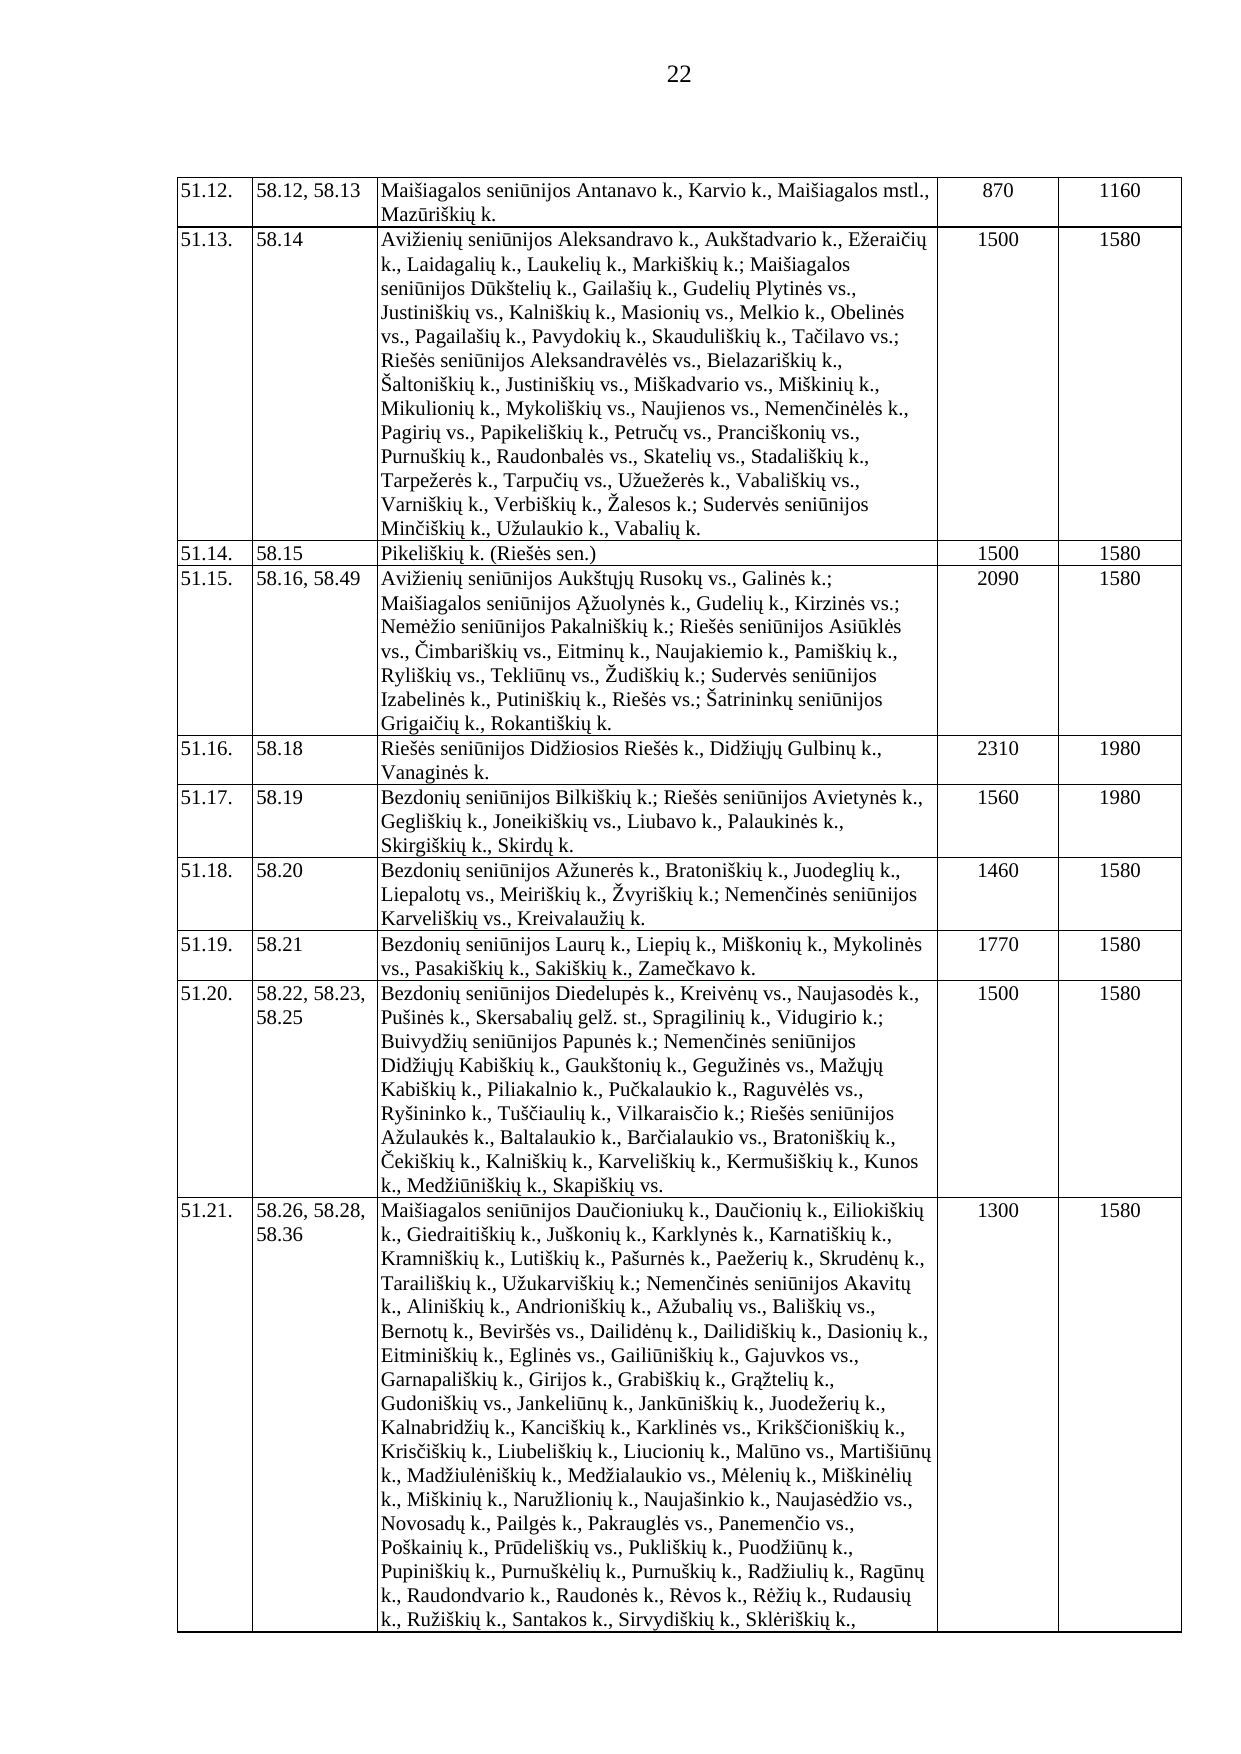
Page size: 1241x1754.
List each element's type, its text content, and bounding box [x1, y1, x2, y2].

table_cell Bezdonių seniūnijos Bilkiškių k.; Riešės seniūnijos Avietynės k., Gegliškių k., Joneikiškių vs., Liubavo k., Palaukinės k., Skirgiškių k., Skirdų k. [378, 785, 937, 857]
table_cell 58.22, 58.23, 58.25 [253, 981, 377, 1197]
table_cell 51.12. [178, 178, 252, 226]
table_cell 1580 [1059, 541, 1181, 565]
table_cell 1500 [938, 228, 1058, 540]
table_cell Maišiagalos seniūnijos Antanavo k., Karvio k., Maišiagalos mstl., Mazūriškių k. [378, 178, 937, 226]
table_cell 1580 [1059, 981, 1181, 1197]
table_cell 1460 [938, 858, 1058, 930]
table_cell 1560 [938, 785, 1058, 857]
table_cell Bezdonių seniūnijos Diedelupės k., Kreivėnų vs., Naujasodės k., Pušinės k., Skersabalių gelž. st., Spragilinių k., Vidugirio k.; Buivydžių seniūnijos Papunės k.; Nemenčinės seniūnijos Didžiųjų Kabiškių k., Gaukštonių k., Gegužinės vs., Mažųjų Kabiškių k., Piliakalnio k., Pučkalaukio k., Raguvėlės vs., Ryšininko k., Tuščiaulių k., Vilkaraisčio k.; Riešės seniūnijos Ažulaukės k., Baltalaukio k., Barčialaukio vs., Bratoniškių k., Čekiškių k., Kalniškių k., Karveliškių k., Kermušiškių k., Kunos k., Medžiūniškių k., Skapiškių vs. [378, 981, 937, 1197]
table_cell 1580 [1059, 566, 1181, 735]
table_cell 51.19. [178, 931, 252, 979]
table_cell Pikeliškių k. (Riešės sen.) [378, 541, 937, 565]
table_cell Maišiagalos seniūnijos Daučioniukų k., Daučionių k., Eiliokiškių k., Giedraitiškių k., Juškonių k., Karklynės k., Karnatiškių k., Kramniškių k., Lutiškių k., Pašurnės k., Paežerių k., Skrudėnų k., Tarailiškių k., Užukarviškių k.; Nemenčinės seniūnijos Akavitų k., Aliniškių k., Andrioniškių k., Ažubalių vs., Bališkių vs., Bernotų k., Beviršės vs., Dailidėnų k., Dailidiškių k., Dasionių k., Eitminiškių k., Eglinės vs., Gailiūniškių k., Gajuvkos vs., Garnapališkių k., Girijos k., Grabiškių k., Grąžtelių k., Gudoniškių vs., Jankeliūnų k., Jankūniškių k., Juodežerių k., Kalnabridžių k., Kanciškių k., Karklinės vs., Krikščioniškių k., Krisčiškių k., Liubeliškių k., Liucionių k., Malūno vs., Martišiūnų k., Madžiulėniškių k., Medžialaukio vs., Mėlenių k., Miškinėlių k., Miškinių k., Naružlionių k., Naujašinkio k., Naujasėdžio vs., Novosadų k., Pailgės k., Pakrauglės vs., Panemenčio vs., Poškainių k., Prūdeliškių vs., Pukliškių k., Puodžiūnų k., Pupiniškių k., Purnuškėlių k., Purnuškių k., Radžiulių k., Ragūnų k., Raudondvario k., Raudonės k., Rėvos k., Rėžių k., Rudausių k., Ružiškių k., Santakos k., Sirvydiškių k., Sklėriškių k., [378, 1198, 937, 1631]
table_cell 51.15. [178, 566, 252, 735]
table_cell 58.18 [253, 736, 377, 784]
table_cell 51.17. [178, 785, 252, 857]
table_cell 51.21. [178, 1198, 252, 1631]
table_cell 1980 [1059, 785, 1181, 857]
table_cell 58.15 [253, 541, 377, 565]
table_cell 58.20 [253, 858, 377, 930]
table_cell 2090 [938, 566, 1058, 735]
table_cell 1160 [1059, 178, 1181, 226]
table_cell Bezdonių seniūnijos Ažunerės k., Bratoniškių k., Juodeglių k., Liepalotų vs., Meiriškių k., Žvyriškių k.; Nemenčinės seniūnijos Karveliškių vs., Kreivalaužių k. [378, 858, 937, 930]
table_cell 51.18. [178, 858, 252, 930]
table_cell 51.20. [178, 981, 252, 1197]
table_cell 2310 [938, 736, 1058, 784]
table_cell 1300 [938, 1198, 1058, 1631]
table_cell Avižienių seniūnijos Aleksandravo k., Aukštadvario k., Ežeraičių k., Laidagalių k., Laukelių k., Markiškių k.; Maišiagalos seniūnijos Dūkštelių k., Gailašių k., Gudelių Plytinės vs., Justiniškių vs., Kalniškių k., Masionių vs., Melkio k., Obelinės vs., Pagailašių k., Pavydokių k., Skauduliškių k., Tačilavo vs.; Riešės seniūnijos Aleksandravėlės vs., Bielazariškių k., Šaltoniškių k., Justiniškių vs., Miškadvario vs., Miškinių k., Mikulionių k., Mykoliškių vs., Naujienos vs., Nemenčinėlės k., Pagirių vs., Papikeliškių k., Petručų vs., Pranciškonių vs., Purnuškių k., Raudonbalės vs., Skatelių vs., Stadališkių k., Tarpežerės k., Tarpučių vs., Užuežerės k., Vabališkių vs., Varniškių k., Verbiškių k., Žalesos k.; Sudervės seniūnijos Minčiškių k., Užulaukio k., Vabalių k. [378, 228, 937, 540]
table_cell 58.14 [253, 228, 377, 540]
table_cell 58.21 [253, 931, 377, 979]
table_cell 51.13. [178, 228, 252, 540]
table_cell 1580 [1059, 228, 1181, 540]
table_cell 58.16, 58.49 [253, 566, 377, 735]
table_cell 870 [938, 178, 1058, 226]
table_cell 51.16. [178, 736, 252, 784]
table_cell 1980 [1059, 736, 1181, 784]
table_cell 51.14. [178, 541, 252, 565]
table_cell 58.26, 58.28, 58.36 [253, 1198, 377, 1631]
table_cell 1580 [1059, 931, 1181, 979]
table_cell Riešės seniūnijos Didžiosios Riešės k., Didžiųjų Gulbinų k., Vanaginės k. [378, 736, 937, 784]
table_cell 1580 [1059, 1198, 1181, 1631]
table_cell 58.12, 58.13 [253, 178, 377, 226]
table_cell 1500 [938, 981, 1058, 1197]
table_cell Bezdonių seniūnijos Laurų k., Liepių k., Miškonių k., Mykolinės vs., Pasakiškių k., Sakiškių k., Zamečkavo k. [378, 931, 937, 979]
table_cell 58.19 [253, 785, 377, 857]
table_cell 1500 [938, 541, 1058, 565]
table_cell 1770 [938, 931, 1058, 979]
table_cell Avižienių seniūnijos Aukštųjų Rusokų vs., Galinės k.; Maišiagalos seniūnijos Ąžuolynės k., Gudelių k., Kirzinės vs.; Nemėžio seniūnijos Pakalniškių k.; Riešės seniūnijos Asiūklės vs., Čimbariškių vs., Eitminų k., Naujakiemio k., Pamiškių k., Ryliškių vs., Tekliūnų vs., Žudiškių k.; Sudervės seniūnijos Izabelinės k., Putiniškių k., Riešės vs.; Šatrininkų seniūnijos Grigaičių k., Rokantiškių k. [378, 566, 937, 735]
table_cell 1580 [1059, 858, 1181, 930]
